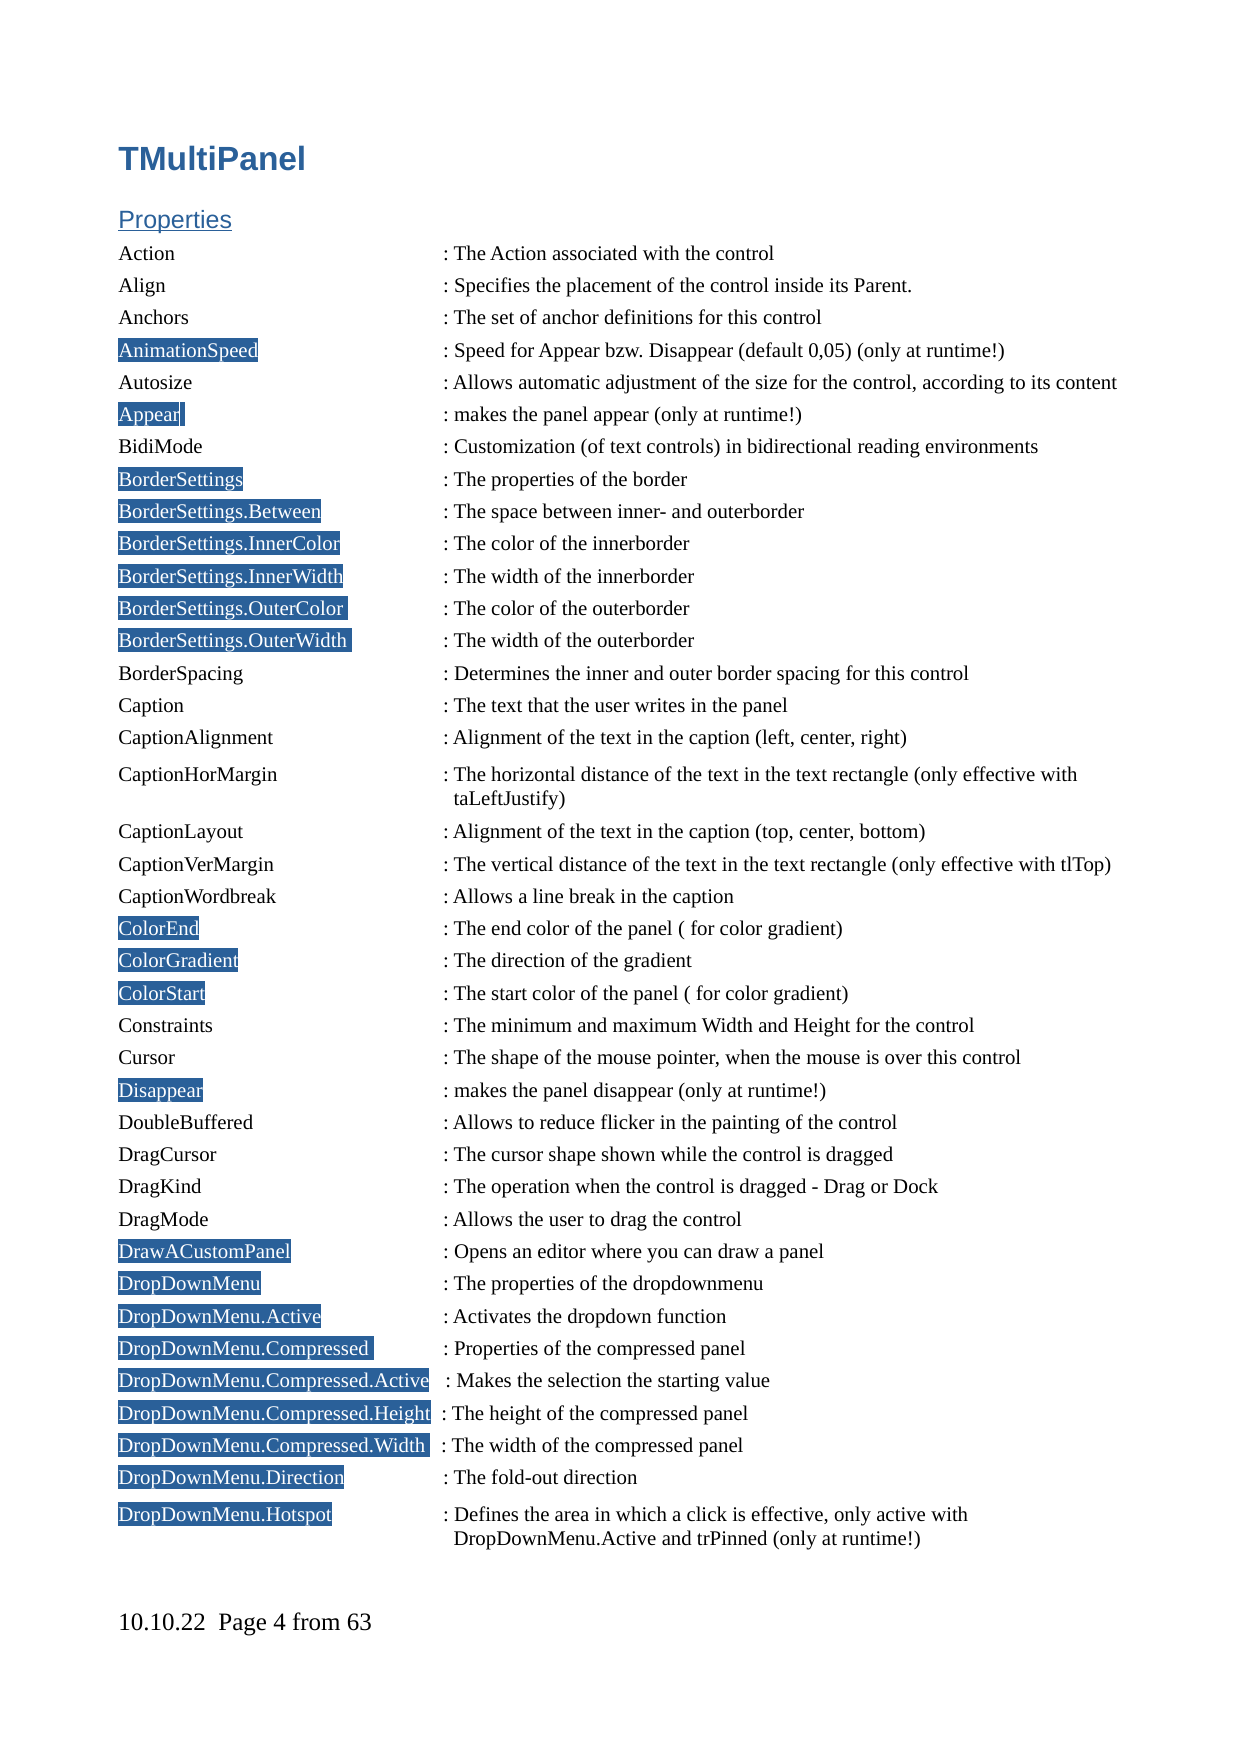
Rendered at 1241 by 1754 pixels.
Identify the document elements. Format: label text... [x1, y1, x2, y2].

text DragKind : The operation when the control is dragged - Drag or Dock [118, 1180, 1122, 1197]
text CaptionVerMargin : The vertical distance of the text in the text rectangle (only effective with tlTop) [118, 857, 1122, 874]
text Action : The Action associated with the control [118, 246, 1122, 264]
text Autosize : Allows automatic adjustment of the size for the control, according to its content [118, 375, 1122, 393]
text BorderSettings.OuterWidth : The width of the outerborder [118, 633, 1122, 651]
text DropDownMenu.Compressed.Width : The width of the compressed panel [118, 1438, 1122, 1456]
text DropDownMenu.Active : Activates the dropdown function [118, 1309, 1122, 1327]
text DropDownMenu.Direction : The fold-out direction [118, 1470, 1122, 1488]
text CaptionLayout : Alignment of the text in the caption (top, center, bottom) [118, 824, 1122, 842]
text Disappear : makes the panel disappear (only at runtime!) [118, 1083, 1122, 1101]
text BorderSettings.InnerWidth : The width of the innerborder [118, 569, 1122, 587]
text Constraints : The minimum and maximum Width and Height for the control [118, 1018, 1122, 1036]
text CaptionWordbreak : Allows a line break in the caption [118, 889, 1122, 907]
text CaptionHorMargin : The horizontal distance of the text in the text rectangle (only effective with taLeftJustify) [118, 763, 1122, 810]
text DropDownMenu.Compressed : Properties of the compressed panel [118, 1341, 1122, 1359]
text BorderSettings.InnerColor : The color of the innerborder [118, 537, 1122, 554]
text DragMode : Allows the user to drag the control [118, 1212, 1122, 1230]
subtitle Properties [118, 205, 1122, 233]
text BorderSettings : The properties of the border [118, 472, 1122, 490]
text BidiMode : Customization (of text controls) in bidirectional reading environments [118, 440, 1122, 457]
text Caption : The text that the user writes in the panel [118, 698, 1122, 716]
text DrawACustomPanel : Opens an editor where you can draw a panel [118, 1244, 1122, 1262]
text DragCursor : The cursor shape shown while the control is dragged [118, 1147, 1122, 1165]
text CaptionAlignment : Alignment of the text in the caption (left, center, right) [118, 730, 1122, 748]
text BorderSettings.OuterColor : The color of the outerborder [118, 601, 1122, 619]
text ColorGradient : The direction of the gradient [118, 954, 1122, 971]
text Appear : makes the panel appear (only at runtime!) [118, 407, 1122, 425]
text DropDownMenu : The properties of the dropdownmenu [118, 1277, 1122, 1294]
text BorderSpacing : Determines the inner and outer border spacing for this control [118, 666, 1122, 683]
text DropDownMenu.Hotspot : Defines the area in which a click is effective, only active with DropDownMenu.Active and trPinned (only at runtime!) [118, 1503, 1122, 1550]
text DropDownMenu.Compressed.Height : The height of the compressed panel [118, 1406, 1122, 1423]
text Align : Specifies the placement of the control inside its Parent. [118, 278, 1122, 296]
text Cursor : The shape of the mouse pointer, when the mouse is over this control [118, 1051, 1122, 1068]
text DropDownMenu.Compressed.Active : Makes the selection the starting value [118, 1373, 1122, 1391]
text AnimationSpeed : Speed for Appear bzw. Disappear (default 0,05) (only at runtime!) [118, 343, 1122, 361]
text DoubleBuffered : Allows to reduce flicker in the painting of the control [118, 1115, 1122, 1133]
text ColorStart : The start color of the panel ( for color gradient) [118, 986, 1122, 1004]
text Anchors : The set of anchor definitions for this control [118, 311, 1122, 328]
subtitle TMultiPanel [118, 139, 1122, 178]
text BorderSettings.Between : The space between inner- and outerborder [118, 504, 1122, 522]
text ColorEnd : The end color of the panel ( for color gradient) [118, 921, 1122, 939]
